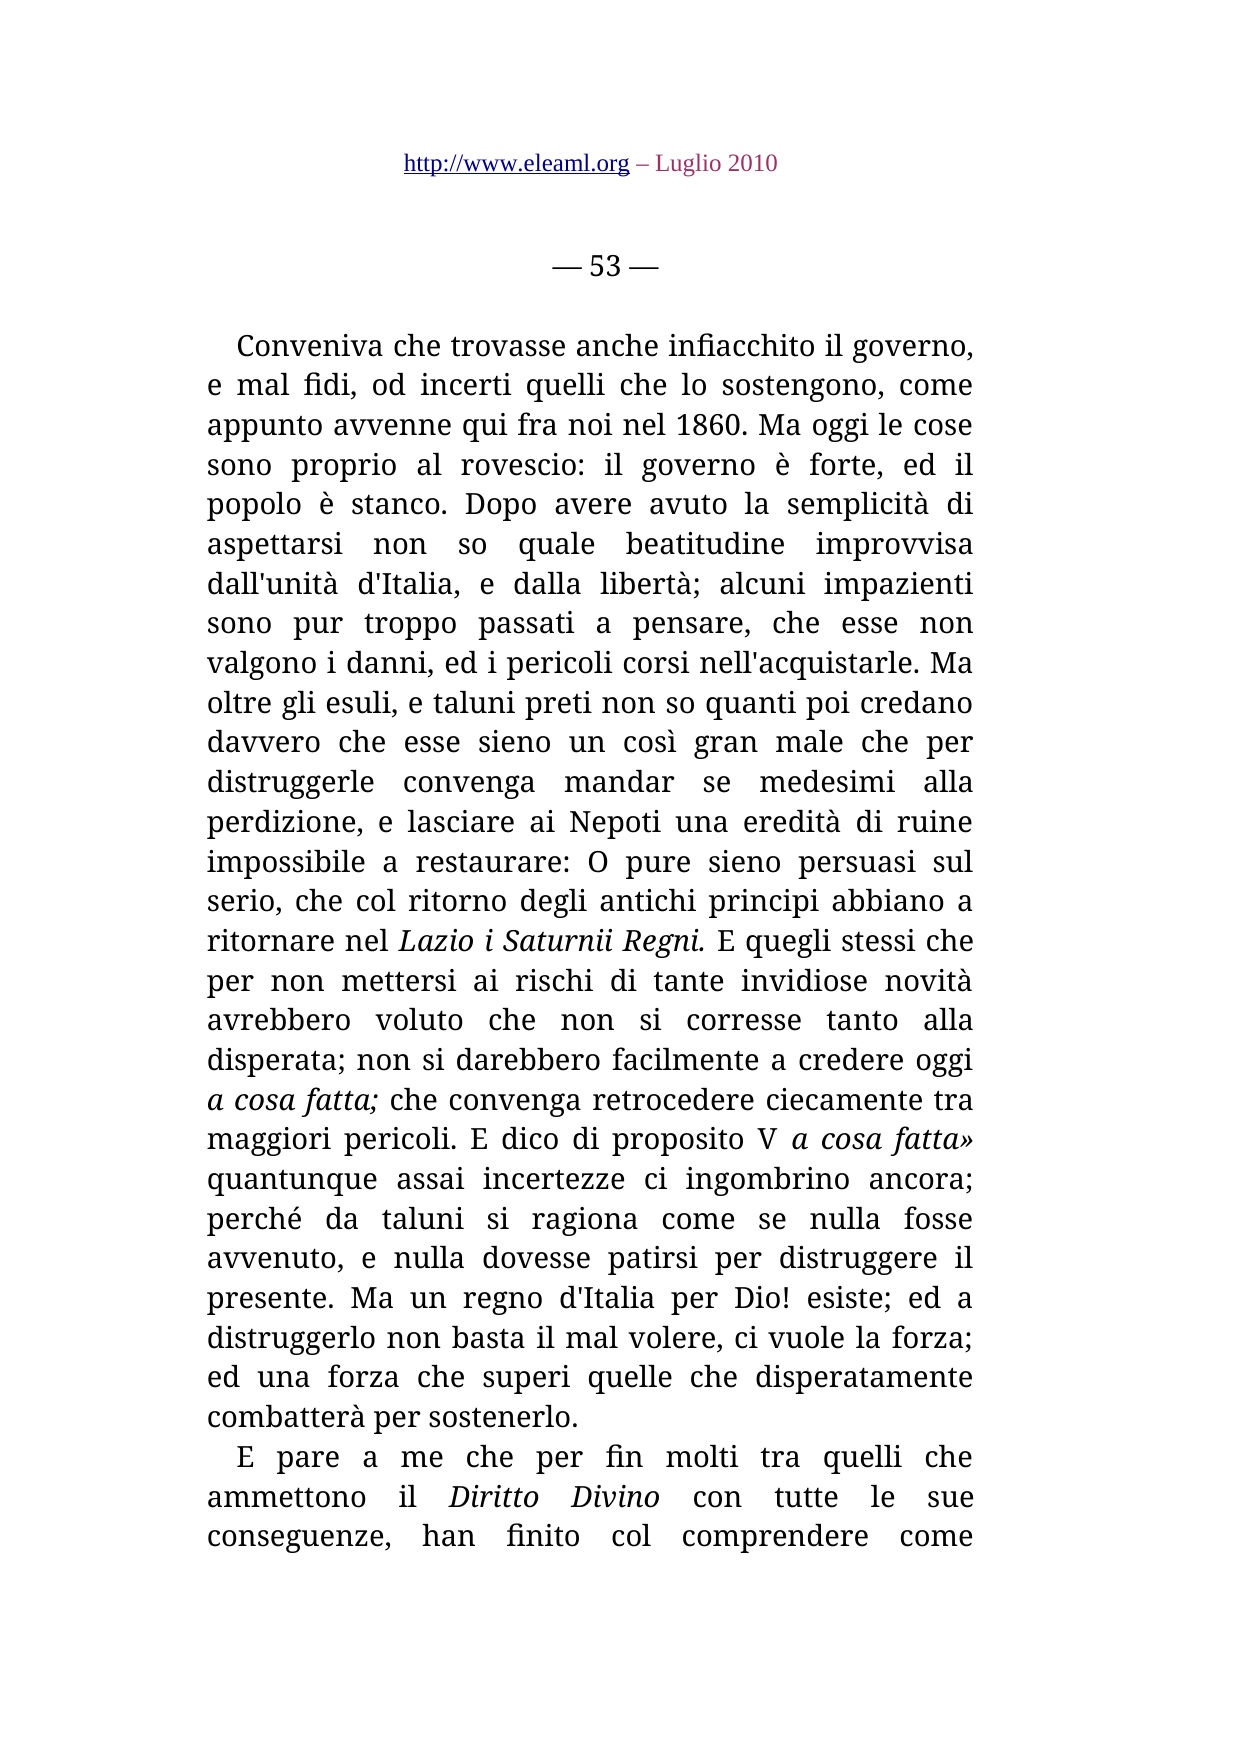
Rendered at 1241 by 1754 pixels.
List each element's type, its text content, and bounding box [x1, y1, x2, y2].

text Conveniva che trovasse anche infiacchito il governo, e mal fidi, od incerti quelli che lo sostengono, come appunto avvenne qui fra noi nel 1860. Ma oggi le cose sono proprio al rovescio: il governo è forte, ed il popolo è stanco. Dopo avere avuto la semplicità di aspettarsi non so quale beatitudine improvvisa dall'unità d'Italia, e dalla libertà; alcuni impazienti sono pur troppo passati a pensare, che esse non valgono i danni, ed i pericoli corsi nell'acquistarle. Ma oltre gli esuli, e taluni preti non so quanti poi credano davvero che esse sieno un così gran male che per distruggerle convenga mandar se medesimi alla perdizione, e lasciare ai Nepoti una eredità di ruine impossibile a restaurare: O pure sieno persuasi sul serio, che col ritorno degli antichi principi abbiano a ritornare nel Lazio i Saturnii Regni. E quegli stessi che per non mettersi ai rischi di tante invidiose novità avrebbero voluto che non si corresse tanto alla disperata; non si darebbero facilmente a credere oggi a cosa fatta; che convenga retrocedere ciecamente tra maggiori pericoli. E dico di proposito V a cosa fatta» quantunque assai incertezze ci ingombrino ancora; perché da taluni si ragiona come se nulla fosse avvenuto, e nulla dovesse patirsi per distruggere il presente. Ma un regno d'Italia per Dio! esiste; ed a distruggerlo non basta il mal volere, ci vuole la forza; ed una forza che superi quelle che disperatamente combatterà per sostenerlo. [207, 325, 974, 1436]
text — 53 — [207, 246, 974, 285]
text E pare a me che per fin molti tra quelli che ammettono il Diritto Divino con tutte le sue conseguenze, han finito col comprendere come [207, 1436, 974, 1555]
